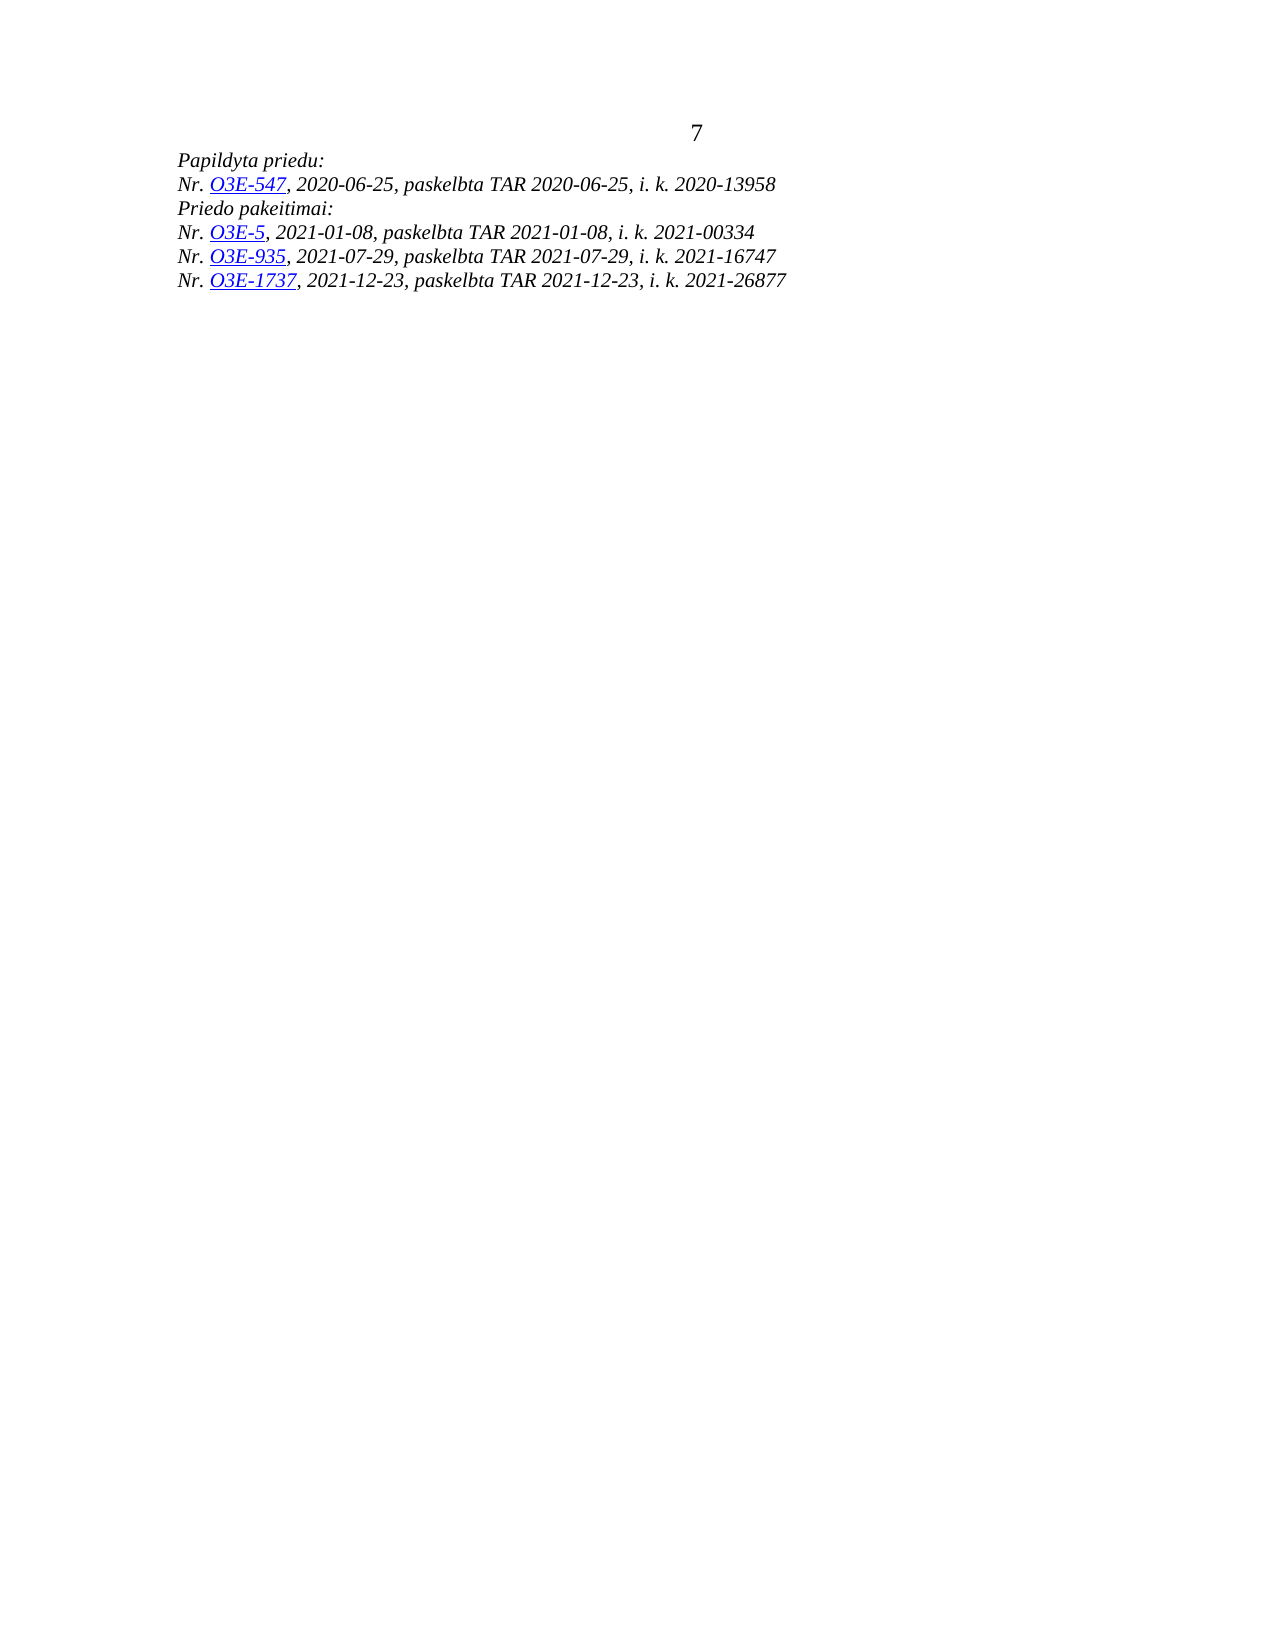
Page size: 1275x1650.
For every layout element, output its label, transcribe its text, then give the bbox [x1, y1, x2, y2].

text Nr. O3E-935, 2021-07-29, paskelbta TAR 2021-07-29, i. k. 2021-16747 [177, 244, 1216, 268]
text Nr. O3E-1737, 2021-12-23, paskelbta TAR 2021-12-23, i. k. 2021-26877 [177, 268, 1216, 292]
text Nr. O3E-5, 2021-01-08, paskelbta TAR 2021-01-08, i. k. 2021-00334 [177, 220, 1216, 244]
text Nr. O3E-547, 2020-06-25, paskelbta TAR 2020-06-25, i. k. 2020-13958 [177, 172, 1216, 196]
text Priedo pakeitimai: [177, 196, 1216, 220]
text Papildyta priedu: [177, 148, 1216, 172]
